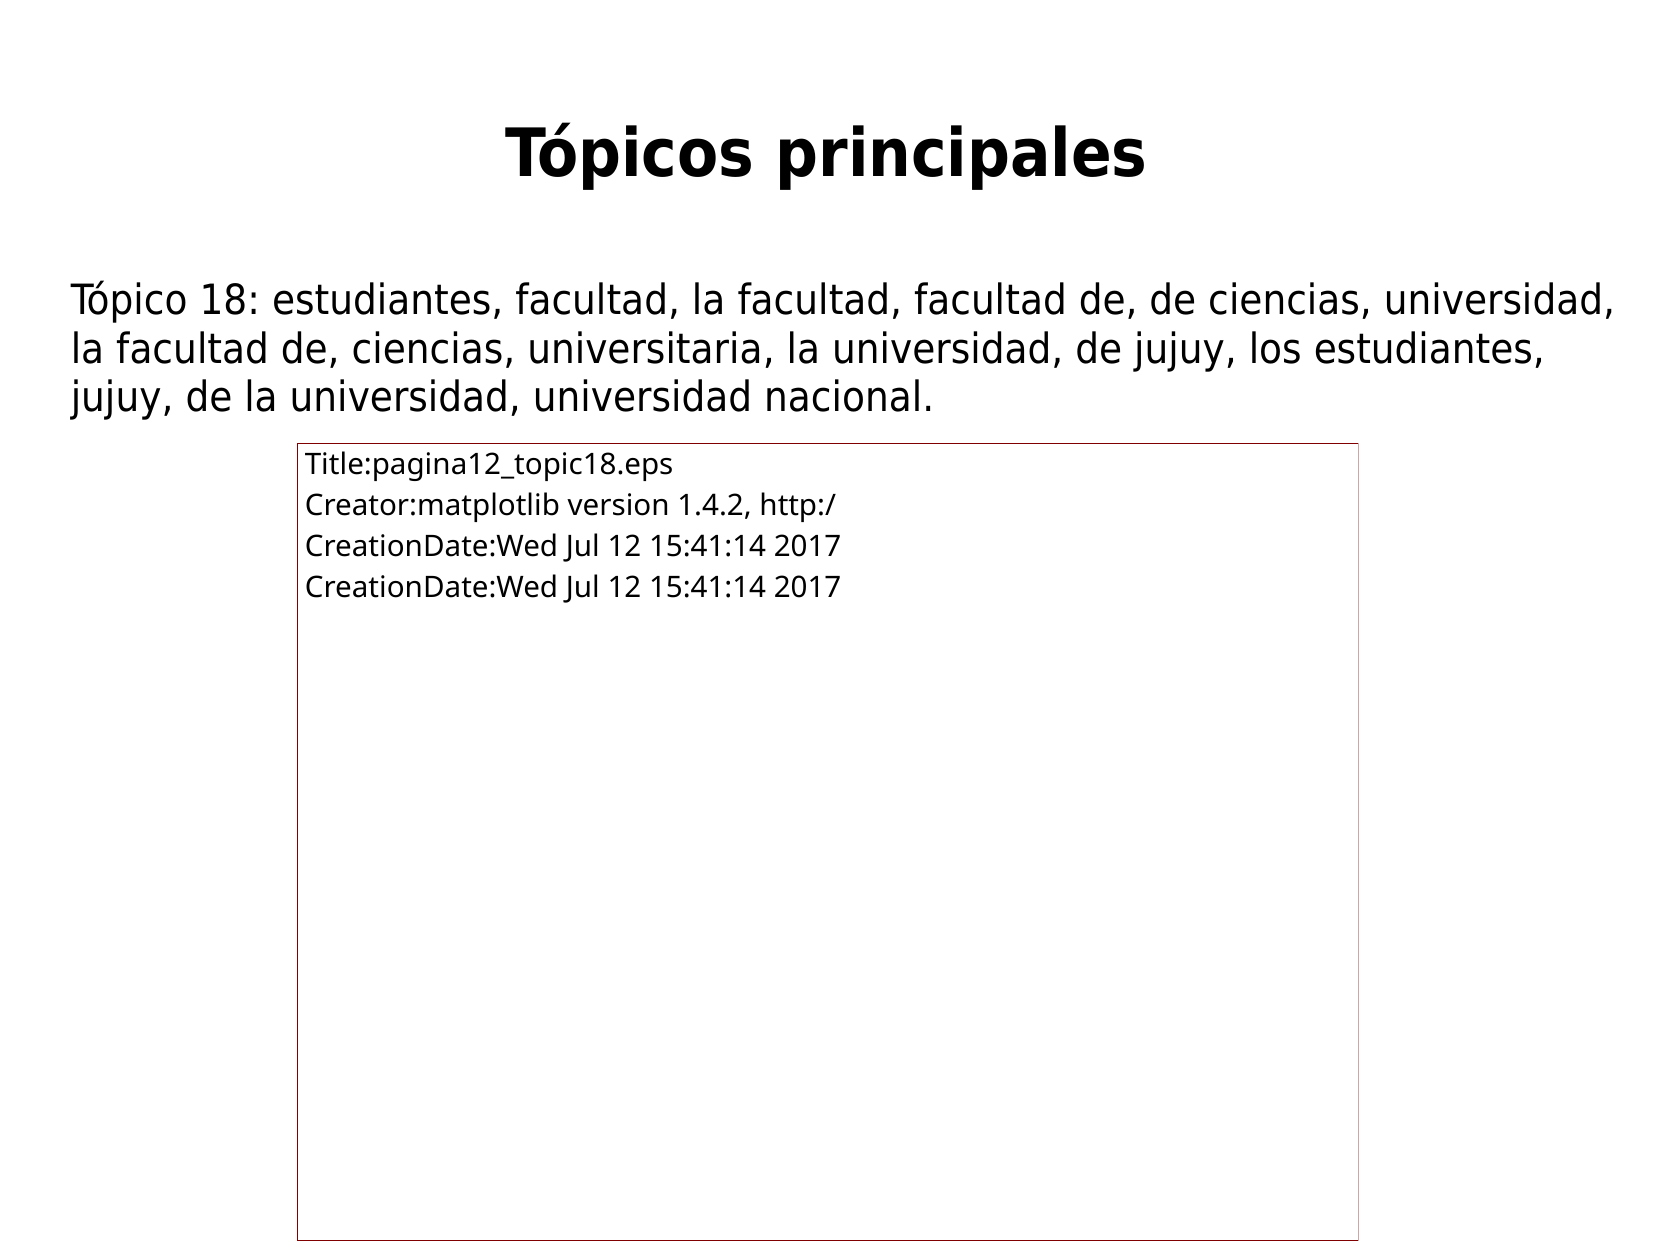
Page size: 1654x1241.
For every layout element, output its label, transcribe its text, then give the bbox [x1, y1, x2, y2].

text_box Tópico 18: estudiantes, facultad, la facultad, facultad de, de ciencias, universidad, la facultad de, ciencias, universitaria, la universidad, de jujuy, los estudiantes, jujuy, de la universidad, universidad nacional. [55, 268, 1654, 431]
title Tópicos principales [82, 49, 1571, 257]
picture [295, 441, 1359, 1241]
